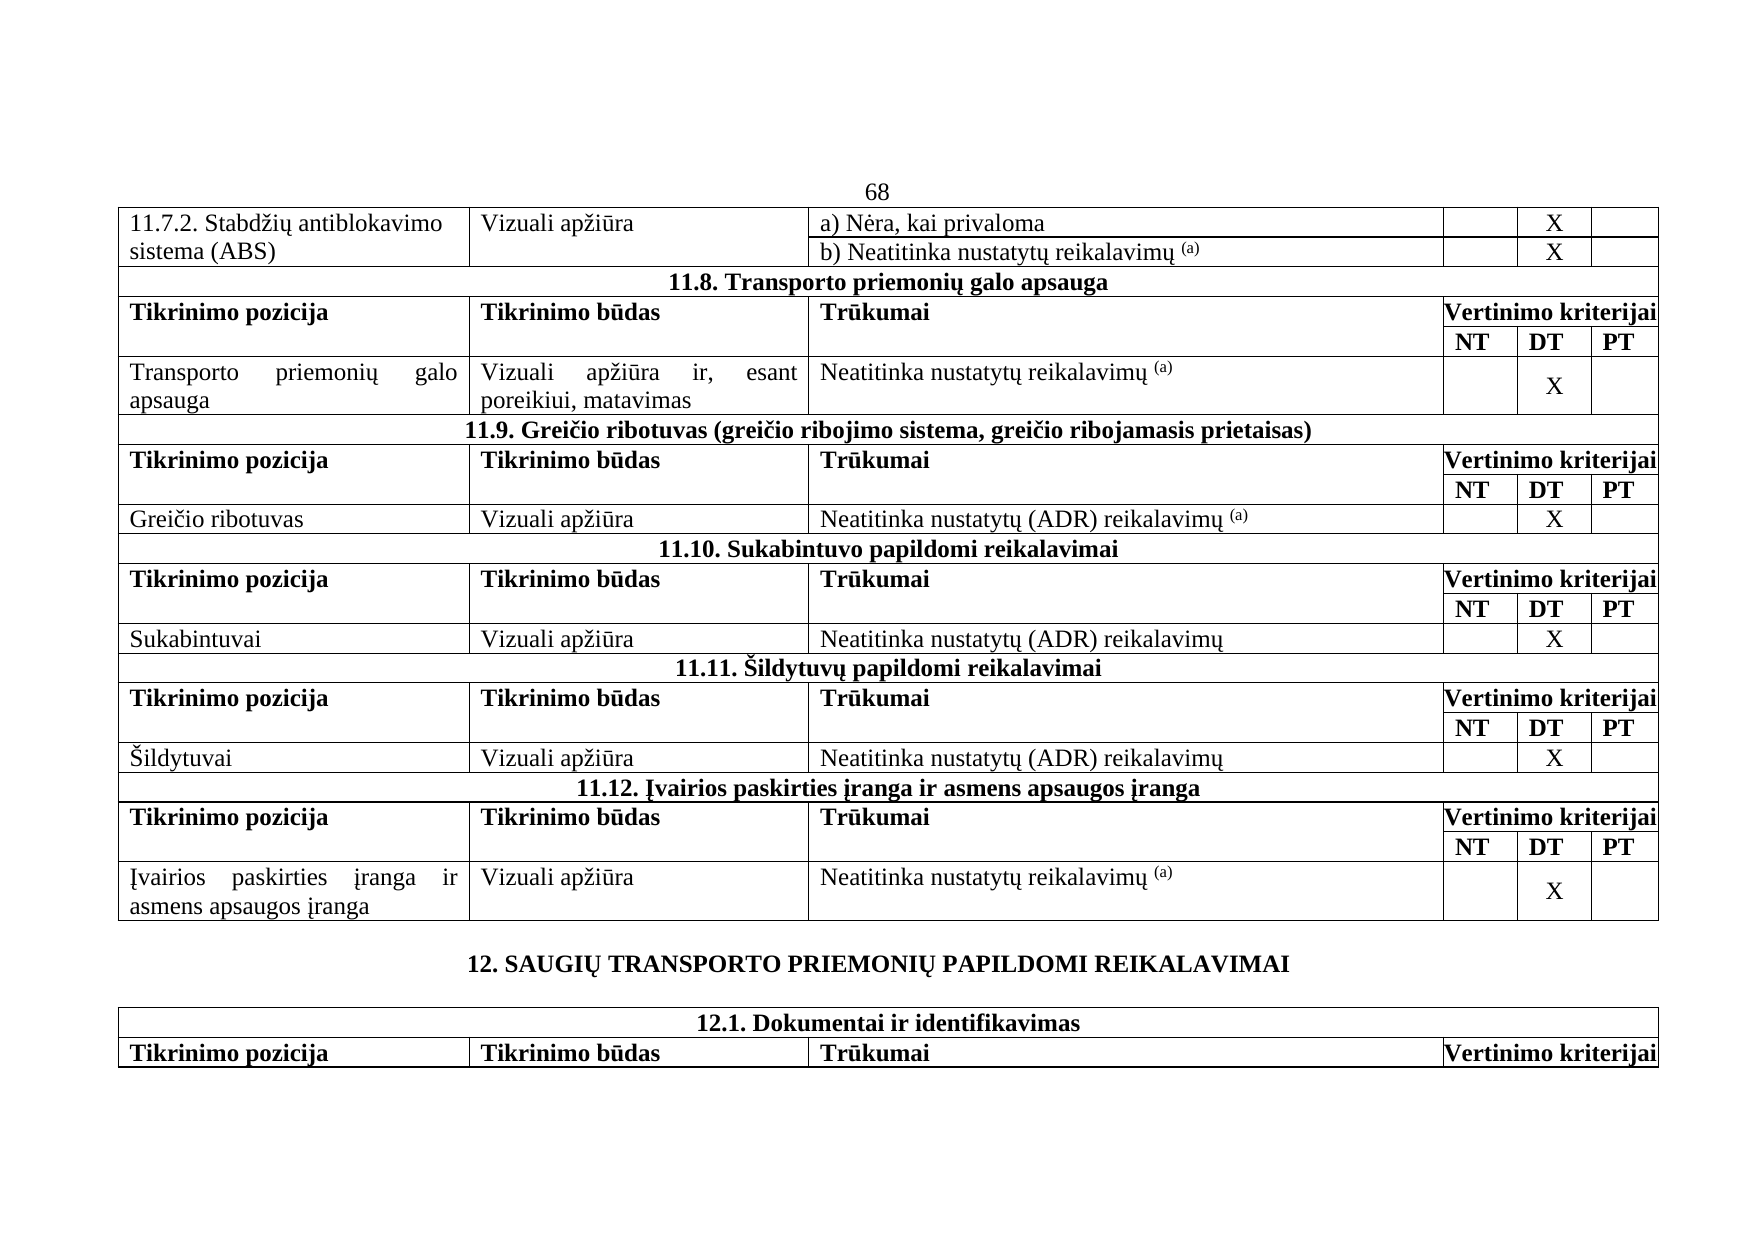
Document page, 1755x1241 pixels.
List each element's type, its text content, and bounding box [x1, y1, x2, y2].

table_cell Greičio ribotuvas [119, 505, 469, 533]
table_cell b) Neatitinka nustatytų reikalavimų (a) [809, 238, 1443, 266]
table_cell Vertinimo kriterijai [1444, 803, 1658, 831]
table_cell [1444, 208, 1517, 236]
table_cell Tikrinimo pozicija [119, 683, 469, 742]
table_cell [1444, 862, 1517, 919]
table_cell DT [1518, 713, 1591, 742]
table_cell Neatitinka nustatytų (ADR) reikalavimų [809, 624, 1443, 652]
table_cell 11.9. Greičio ribotuvas (greičio ribojimo sistema, greičio ribojamasis prietaisas) [119, 415, 1658, 444]
table_cell Sukabintuvai [119, 624, 469, 652]
table_cell Šildytuvai [119, 743, 469, 772]
table_cell X [1518, 357, 1591, 414]
table_cell [1592, 862, 1658, 919]
table_cell DT [1518, 475, 1591, 503]
table_cell [1444, 238, 1517, 266]
table_cell Tikrinimo būdas [470, 445, 808, 503]
table_cell Tikrinimo pozicija [119, 445, 469, 503]
table_cell Neatitinka nustatytų reikalavimų (a) [809, 357, 1443, 414]
table_cell 11.11. Šildytuvų papildomi reikalavimai [119, 654, 1658, 682]
table_cell NT [1444, 594, 1517, 623]
table_cell Tikrinimo pozicija [119, 803, 469, 861]
table_cell PT [1592, 832, 1658, 861]
table_cell [1444, 505, 1517, 533]
table_cell Tikrinimo pozicija [119, 1038, 469, 1066]
table_cell PT [1592, 327, 1658, 356]
table_cell X [1518, 624, 1591, 652]
table_cell Tikrinimo būdas [470, 1038, 808, 1066]
table_cell Tikrinimo pozicija [119, 297, 469, 356]
table_cell [1592, 743, 1658, 772]
text 12. SAUGIŲ TRANSPORTO PRIEMONIŲ PAPILDOMI REIKALAVIMAI [118, 949, 1639, 978]
table_cell Trūkumai [809, 297, 1443, 356]
table_cell PT [1592, 594, 1658, 623]
table_header 12.1. Dokumentai ir identifikavimas [119, 1008, 1658, 1037]
table_cell 11.7.2. Stabdžių antiblokavimo sistema (ABS) [119, 208, 469, 266]
table_cell X [1518, 208, 1591, 236]
table_cell Vertinimo kriterijai [1444, 564, 1658, 593]
table_cell Neatitinka nustatytų (ADR) reikalavimų [809, 743, 1443, 772]
table_cell Neatitinka nustatytų reikalavimų (a) [809, 862, 1443, 919]
table_cell NT [1444, 713, 1517, 742]
table_cell Tikrinimo pozicija [119, 564, 469, 623]
table_cell Trūkumai [809, 564, 1443, 623]
table_cell 11.10. Sukabintuvo papildomi reikalavimai [119, 534, 1658, 563]
table_cell [1592, 624, 1658, 652]
table_cell Neatitinka nustatytų (ADR) reikalavimų (a) [809, 505, 1443, 533]
table_cell X [1518, 862, 1591, 919]
table_cell Tikrinimo būdas [470, 297, 808, 356]
table_cell Trūkumai [809, 1038, 1443, 1066]
table_cell Tikrinimo būdas [470, 564, 808, 623]
table_cell Trūkumai [809, 683, 1443, 742]
table_cell 11.12. Įvairios paskirties įranga ir asmens apsaugos įranga [119, 773, 1658, 801]
table_cell Vertinimo kriterijai [1444, 297, 1658, 326]
table_cell PT [1592, 713, 1658, 742]
table_cell Tikrinimo būdas [470, 683, 808, 742]
table_cell [1444, 743, 1517, 772]
table_cell [1592, 357, 1658, 414]
table_cell [1592, 505, 1658, 533]
table_cell NT [1444, 475, 1517, 503]
table_cell Vertinimo kriterijai [1444, 683, 1658, 712]
table_cell Vertinimo kriterijai [1444, 1038, 1658, 1066]
table_cell [1444, 357, 1517, 414]
table_cell DT [1518, 327, 1591, 356]
table_cell X [1518, 505, 1591, 533]
table_cell DT [1518, 832, 1591, 861]
table_cell 11.8. Transporto priemonių galo apsauga [119, 267, 1658, 296]
table_cell X [1518, 743, 1591, 772]
table_cell Vizuali apžiūra [470, 505, 808, 533]
table_cell Vizuali apžiūra [470, 743, 808, 772]
table_cell PT [1592, 475, 1658, 503]
table_cell Trūkumai [809, 803, 1443, 861]
table_cell Įvairios paskirties įranga ir asmens apsaugos įranga [119, 862, 469, 919]
table_cell X [1518, 238, 1591, 266]
table_cell Tikrinimo būdas [470, 803, 808, 861]
table_cell Vizuali apžiūra [470, 208, 808, 266]
table_cell [1444, 624, 1517, 652]
table_cell NT [1444, 832, 1517, 861]
table_cell Vizuali apžiūra [470, 862, 808, 919]
table_cell [1592, 238, 1658, 266]
table_cell a) Nėra, kai privaloma [809, 208, 1443, 236]
table_cell Vertinimo kriterijai [1444, 445, 1658, 474]
table_cell Vizuali apžiūra [470, 624, 808, 652]
table_cell Vizuali apžiūra ir, esant poreikiui, matavimas [470, 357, 808, 414]
table_cell Trūkumai [809, 445, 1443, 503]
table_cell NT [1444, 327, 1517, 356]
table_cell DT [1518, 594, 1591, 623]
table_cell [1592, 208, 1658, 236]
table_cell Transporto priemonių galo apsauga [119, 357, 469, 414]
